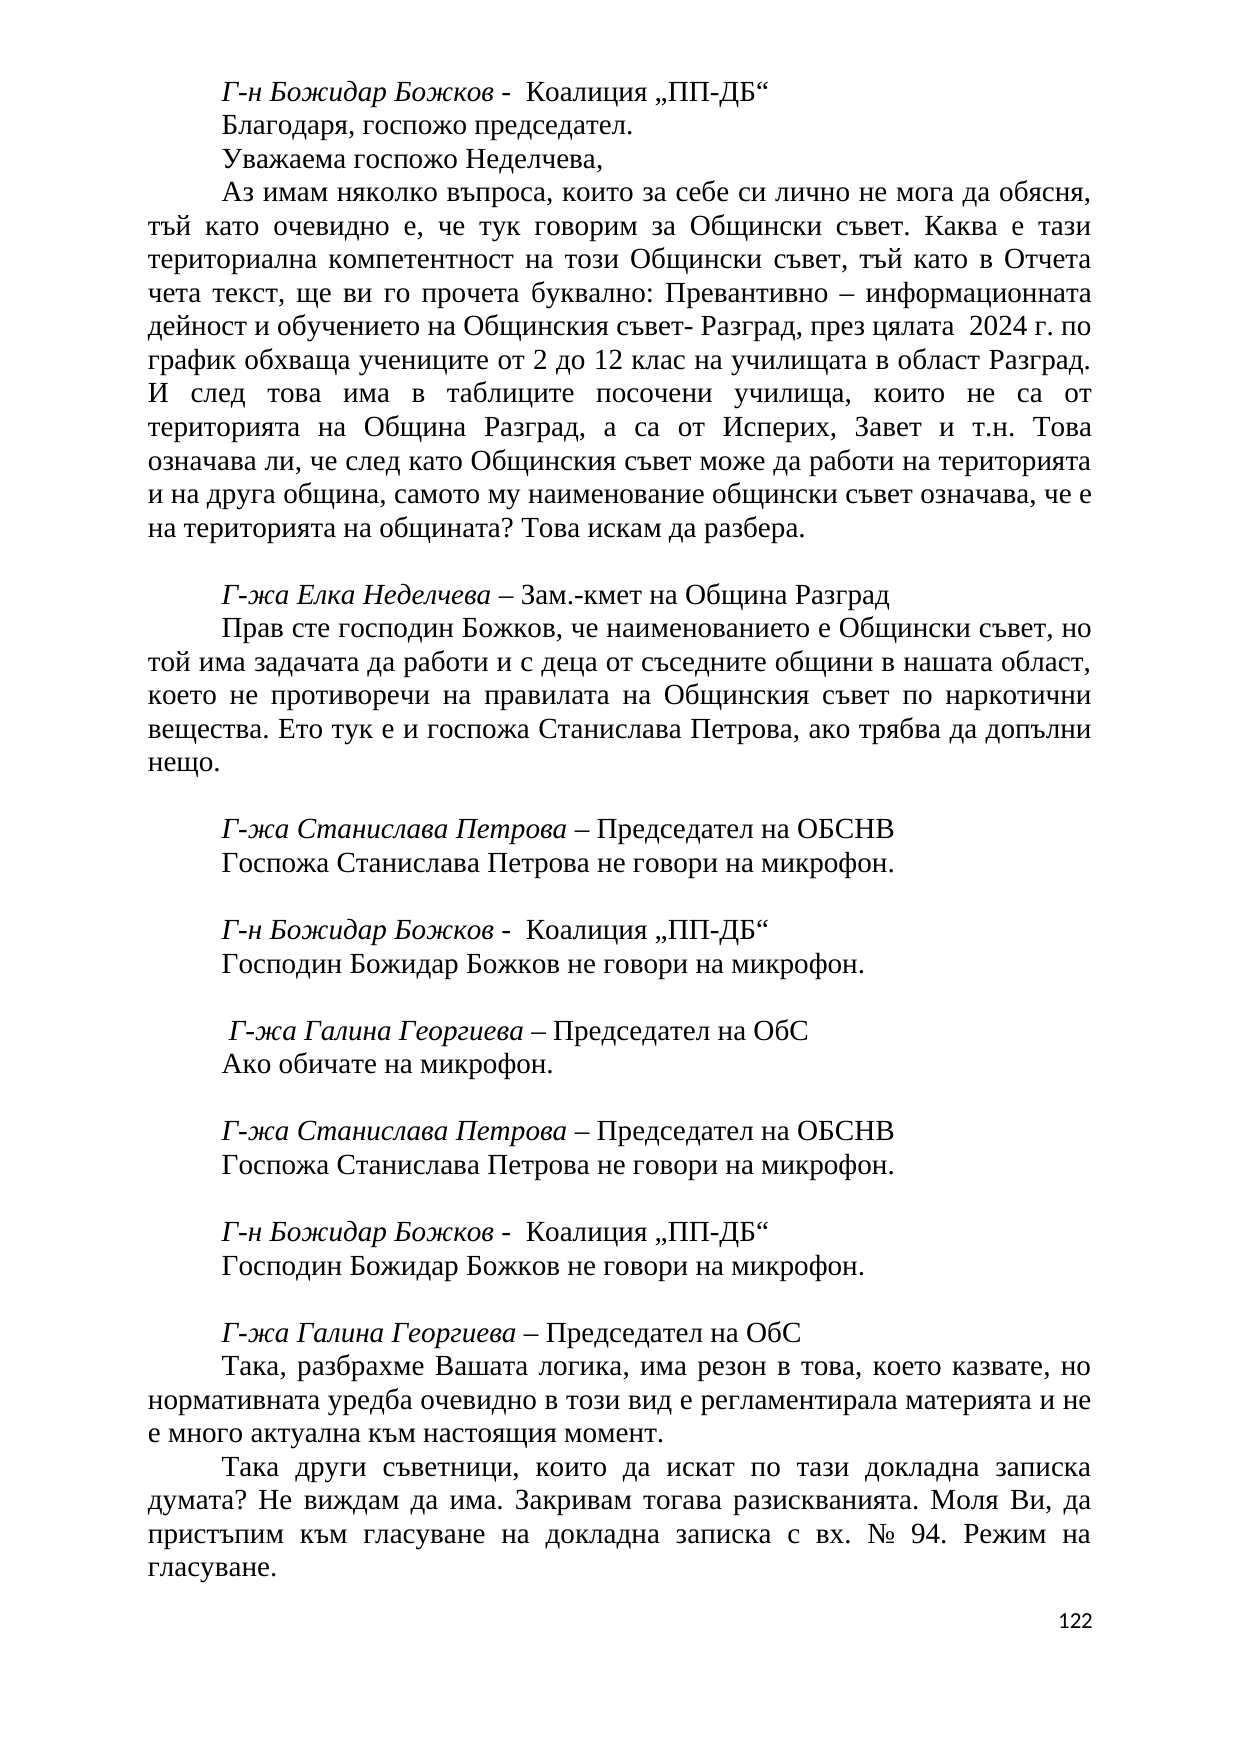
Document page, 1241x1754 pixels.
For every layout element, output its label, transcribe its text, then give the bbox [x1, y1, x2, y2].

text Уважаема госпожо Неделчева, [148, 141, 1093, 174]
text Г-жа Галина Георгиева – Председател на ОбС [148, 1315, 1093, 1348]
text Така други съветници, които да искат по тази докладна записка думата? Не виждам да има. Закривам тогава разискванията. Моля Ви, да пристъпим към гласуване на докладна записка с вх. № 94. Режим на гласуване. [148, 1449, 1093, 1583]
text Прав сте господин Божков, че наименованието е Общински съвет, но той има задачата да работи и с деца от съседните общини в нашата област, което не противоречи на правилата на Общинския съвет по наркотични вещества. Ето тук е и госпожа Станислава Петрова, ако трябва да допълни нещо. [148, 610, 1093, 778]
text Така, разбрахме Вашата логика, има резон в това, което казвате, но нормативната уредба очевидно в този вид е регламентирала материята и не е много актуална към настоящия момент. [148, 1348, 1093, 1449]
text Г-жа Станислава Петрова – Председател на ОБСНВ [148, 1113, 1093, 1147]
text Г-жа Галина Георгиева – Председател на ОбС [148, 1013, 1093, 1046]
text Г-жа Станислава Петрова – Председател на ОБСНВ [148, 812, 1093, 845]
text Госпожа Станислава Петрова не говори на микрофон. [148, 1147, 1093, 1181]
text Г-жа Елка Неделчева – Зам.-кмет на Община Разград [148, 577, 1093, 610]
text Г-н Божидар Божков - Коалиция „ПП-ДБ“ [148, 74, 1093, 107]
text Аз имам няколко въпроса, които за себе си лично не мога да обясня, тъй като очевидно е, че тук говорим за Общински съвет. Каква е тази териториална компетентност на този Общински съвет, тъй като в Отчета чета текст, ще ви го прочета буквално: Превантивно – информационната дейност и обучението на Общинския съвет- Разград, през цялата 2024 г. по график обхваща учениците от 2 до 12 клас на училищата в област Разград. И след това има в таблиците посочени училища, които не са от територията на Община Разград, а са от Исперих, Завет и т.н. Това означава ли, че след като Общинския съвет може да работи на територията и на друга община, самото му наименование общински съвет означава, че е на територията на общината? Това искам да разбера. [148, 174, 1093, 543]
text Господин Божидар Божков не говори на микрофон. [148, 946, 1093, 979]
text Г-н Божидар Божков - Коалиция „ПП-ДБ“ [148, 912, 1093, 946]
text Господин Божидар Божков не говори на микрофон. [148, 1248, 1093, 1281]
text Ако обичате на микрофон. [148, 1046, 1093, 1080]
text Благодаря, госпожо председател. [148, 107, 1093, 141]
text Г-н Божидар Божков - Коалиция „ПП-ДБ“ [148, 1214, 1093, 1248]
text Госпожа Станислава Петрова не говори на микрофон. [148, 845, 1093, 879]
